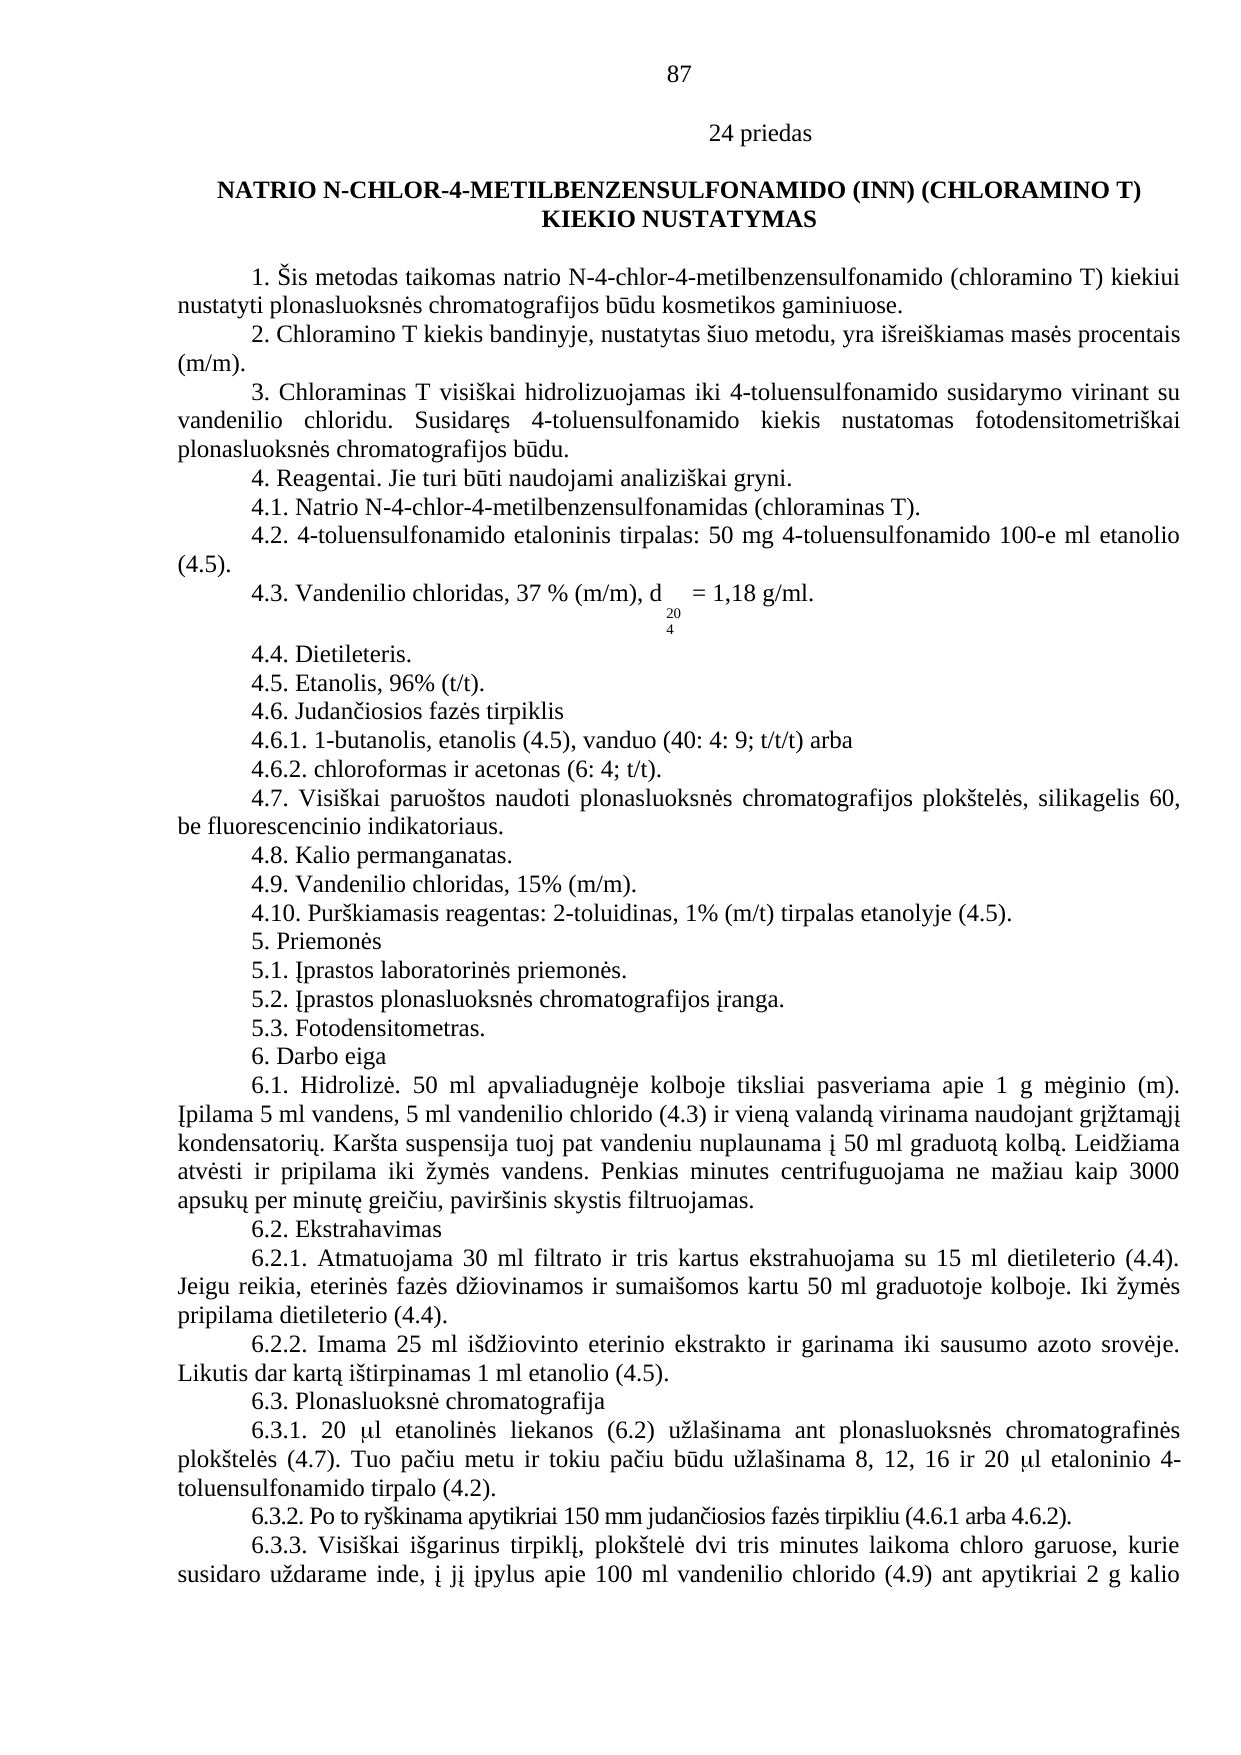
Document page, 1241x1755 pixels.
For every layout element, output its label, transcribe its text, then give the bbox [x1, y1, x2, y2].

text 6.2.1. Atmatuojama 30 ml filtrato ir tris kartus ekstrahuojama su 15 ml dietileterio (4.4). Jeigu reikia, eterinės fazės džiovinamos ir sumaišomos kartu 50 ml graduotoje kolboje. Iki žymės pripilama dietileterio (4.4). [177, 1243, 1181, 1329]
text 3. Chloraminas T visiškai hidrolizuojamas iki 4-toluensulfonamido susidarymo virinant su vandenilio chloridu. Susidaręs 4-toluensulfonamido kiekis nustatomas fotodensitometriškai plonasluoksnės chromatografijos būdu. [177, 377, 1181, 463]
text 1. Šis metodas taikomas natrio N-4-chlor-4-metilbenzensulfonamido (chloramino T) kiekiui nustatyti plonasluoksnės chromatografijos būdu kosmetikos gaminiuose. [177, 262, 1181, 319]
text 6.1. Hidrolizė. 50 ml apvaliadugnėje kolboje tiksliai pasveriama apie 1 g mėginio (m). Įpilama 5 ml vandens, 5 ml vandenilio chlorido (4.3) ir vieną valandą virinama naudojant grįžtamąjį kondensatorių. Karšta suspensija tuoj pat vandeniu nuplaunama į 50 ml graduotą kolbą. Leidžiama atvėsti ir pripilama iki žymės vandens. Penkias minutes centrifuguojama ne mažiau kaip 3000 apsukų per minutę greičiu, paviršinis skystis filtruojamas. [177, 1070, 1181, 1214]
text 4.4. Dietileteris. [177, 639, 1181, 668]
text 5.2. Įprastos plonasluoksnės chromatografijos įranga. [177, 984, 1181, 1013]
text 6.2.2. Imama 25 ml išdžiovinto eterinio ekstrakto ir garinama iki sausumo azoto srovėje. Likutis dar kartą ištirpinamas 1 ml etanolio (4.5). [177, 1329, 1181, 1386]
text 6. Darbo eiga [177, 1041, 1181, 1070]
text 24 priedas [177, 118, 1181, 147]
text 4.6.1. 1-butanolis, etanolis (4.5), vanduo (40: 4: 9; t/t/t) arba [177, 725, 1181, 754]
text 5.1. Įprastos laboratorinės priemonės. [177, 955, 1181, 984]
text 6.3.2. Po to ryškinama apytikriai 150 mm judančiosios fazės tirpikliu (4.6.1 arba 4.6.2). [177, 1501, 1181, 1530]
text 4. Reagentai. Jie turi būti naudojami analiziškai gryni. [177, 463, 1181, 492]
text 6.2. Ekstrahavimas [177, 1214, 1181, 1243]
text NATRIO N-CHLOR-4-METILBENZENSULFONAMIDO (INN) (CHLORAMINO T) KIEKIO NUSTATYMAS [177, 176, 1181, 233]
text 4.3. Vandenilio chloridas, 37 % (m/m), d = 1,18 g/ml. [177, 578, 1181, 639]
text 5.3. Fotodensitometras. [177, 1013, 1181, 1041]
text 4.6.2. chloroformas ir acetonas (6: 4; t/t). [177, 754, 1181, 783]
text 6.3. Plonasluoksnė chromatografija [177, 1386, 1181, 1415]
text 4.2. 4-toluensulfonamido etaloninis tirpalas: 50 mg 4-toluensulfonamido 100-e ml etanolio (4.5). [177, 521, 1181, 578]
text 2. Chloramino T kiekis bandinyje, nustatytas šiuo metodu, yra išreiškiamas masės procentais (m/m). [177, 319, 1181, 377]
text 4.8. Kalio permanganatas. [177, 840, 1181, 869]
text 4.6. Judančiosios fazės tirpiklis [177, 696, 1181, 725]
text 4.9. Vandenilio chloridas, 15% (m/m). [177, 869, 1181, 898]
text 4.7. Visiškai paruoštos naudoti plonasluoksnės chromatografijos plokštelės, silikagelis 60, be fluorescencinio indikatoriaus. [177, 783, 1181, 840]
text 6.3.3. Visiškai išgarinus tirpiklį, plokštelė dvi tris minutes laikoma chloro garuose, kurie susidaro uždarame inde, į jį įpylus apie 100 ml vandenilio chlorido (4.9) ant apytikriai 2 g kalio [177, 1530, 1181, 1588]
text 5. Priemonės [177, 926, 1181, 955]
text 4.1. Natrio N-4-chlor-4-metilbenzensulfonamidas (chloraminas T). [177, 492, 1181, 521]
text 6.3.1. 20 l etanolinės liekanos (6.2) užlašinama ant plonasluoksnės chromatografinės plokštelės (4.7). Tuo pačiu metu ir tokiu pačiu būdu užlašinama 8, 12, 16 ir 20 l etaloninio 4-toluensulfonamido tirpalo (4.2). [177, 1415, 1181, 1501]
text 4.5. Etanolis, 96% (t/t). [177, 668, 1181, 696]
text 4.10. Purškiamasis reagentas: 2-toluidinas, 1% (m/t) tirpalas etanolyje (4.5). [177, 898, 1181, 926]
